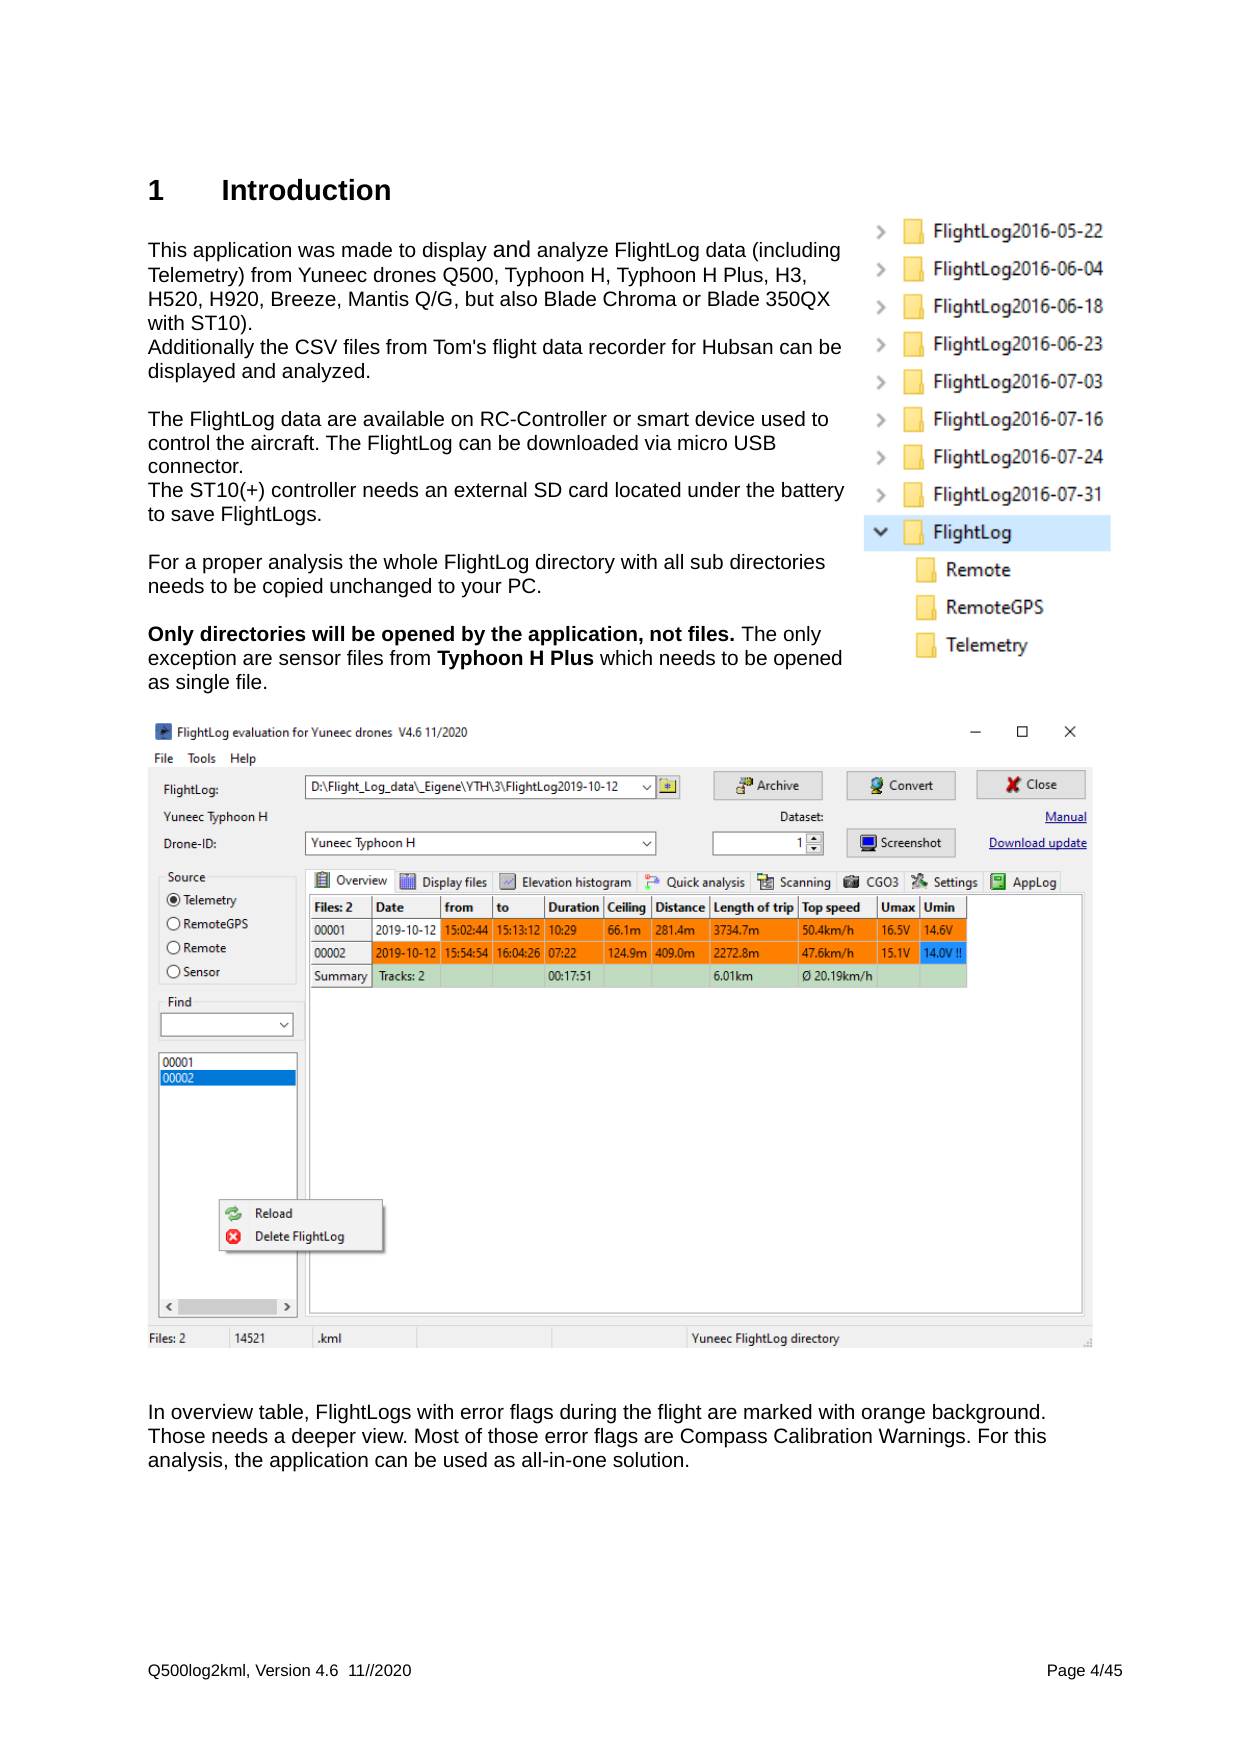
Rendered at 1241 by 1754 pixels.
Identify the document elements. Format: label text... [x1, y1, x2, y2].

text The ST10(+) controller needs an external SD card located under the battery to save FlightLogs. [148, 478, 863, 526]
text For a proper analysis the whole FlightLog directory with all sub directories needs to be copied unchanged to your PC. [148, 550, 863, 598]
text This application was made to display and analyze FlightLog data (including Telemetry) from Yuneec drones Q500, Typhoon H, Typhoon H Plus, H3, H520, H920, Breeze, Mantis Q/G, but also Blade Chroma or Blade 350QX with ST10). [148, 236, 863, 334]
picture [863, 217, 1111, 669]
text Only directories will be opened by the application, not files. The only exception are sensor files from Typhoon H Plus which needs to be opened as single file. [148, 622, 1093, 694]
picture [147, 717, 1093, 1348]
subtitle Introduction [148, 173, 1093, 206]
text The FlightLog data are available on RC-Controller or smart device used to control the aircraft. The FlightLog can be downloaded via micro USB connector. [148, 406, 863, 478]
text Additionally the CSV files from Tom's flight data recorder for Hubsan can be displayed and analyzed. [148, 334, 863, 382]
text In overview table, FlightLogs with error flags during the flight are marked with orange background. Those needs a deeper view. Most of those error flags are Compass Calibration Warnings. For this analysis, the application can be used as all-in-one solution. [148, 1371, 1093, 1472]
